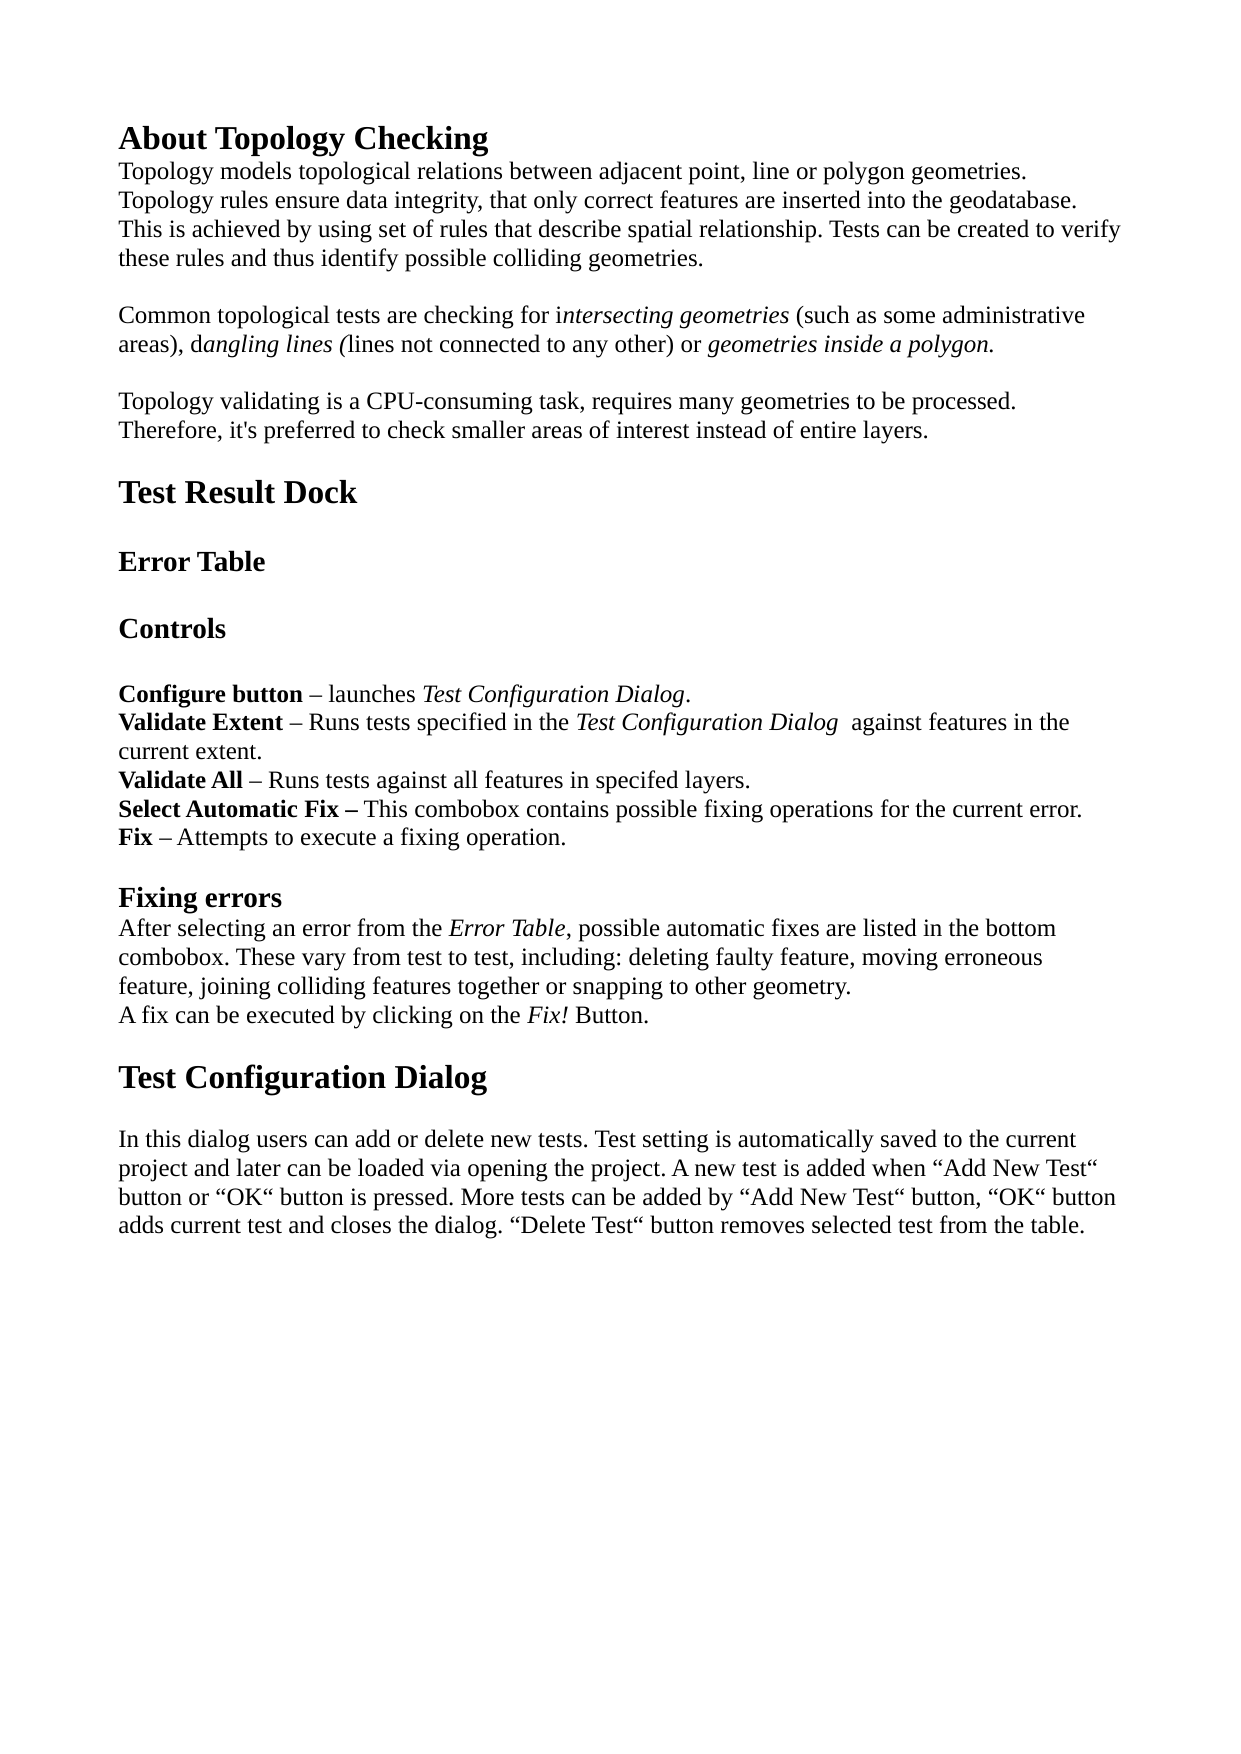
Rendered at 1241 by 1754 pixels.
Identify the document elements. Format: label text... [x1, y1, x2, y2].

text Validate All – Runs tests against all features in specifed layers. [118, 765, 1122, 794]
text Controls [118, 612, 1122, 645]
text Validate Extent – Runs tests specified in the Test Configuration Dialog against features in the current extent. [118, 707, 1122, 765]
text Topology validating is a CPU-consuming task, requires many geometries to be processed. [118, 386, 1122, 415]
text Error Table [118, 544, 1122, 578]
text Common topological tests are checking for intersecting geometries (such as some administrative areas), dangling lines (lines not connected to any other) or geometries inside a polygon. [118, 300, 1122, 358]
text About Topology Checking [118, 118, 1122, 156]
text Fix – Attempts to execute a fixing operation. [118, 822, 1122, 851]
text Test Result Dock [118, 473, 1122, 511]
text After selecting an error from the Error Table, possible automatic fixes are listed in the bottom combobox. These vary from test to test, including: deleting faulty feature, moving erroneous feature, joining colliding features together or snapping to other geometry. [118, 913, 1122, 1000]
text In this dialog users can add or delete new tests. Test setting is automatically saved to the current project and later can be loaded via opening the project. A new test is added when “Add New Test“ button or “OK“ button is pressed. More tests can be added by “Add New Test“ button, “OK“ button adds current test and closes the dialog. “Delete Test“ button removes selected test from the table. [118, 1124, 1122, 1239]
text Select Automatic Fix – This combobox contains possible fixing operations for the current error. [118, 794, 1122, 822]
text A fix can be executed by clicking on the Fix! Button. [118, 1000, 1122, 1028]
text Therefore, it's preferred to check smaller areas of interest instead of entire layers. [118, 415, 1122, 444]
text Topology models topological relations between adjacent point, line or polygon geometries. Topology rules ensure data integrity, that only correct features are inserted into the geodatabase. This is achieved by using set of rules that describe spatial relationship. Tests can be created to verify these rules and thus identify possible colliding geometries. [118, 156, 1122, 271]
text Configure button – launches Test Configuration Dialog. [118, 679, 1122, 707]
text Fixing errors [118, 880, 1122, 913]
text Test Configuration Dialog [118, 1057, 1122, 1096]
